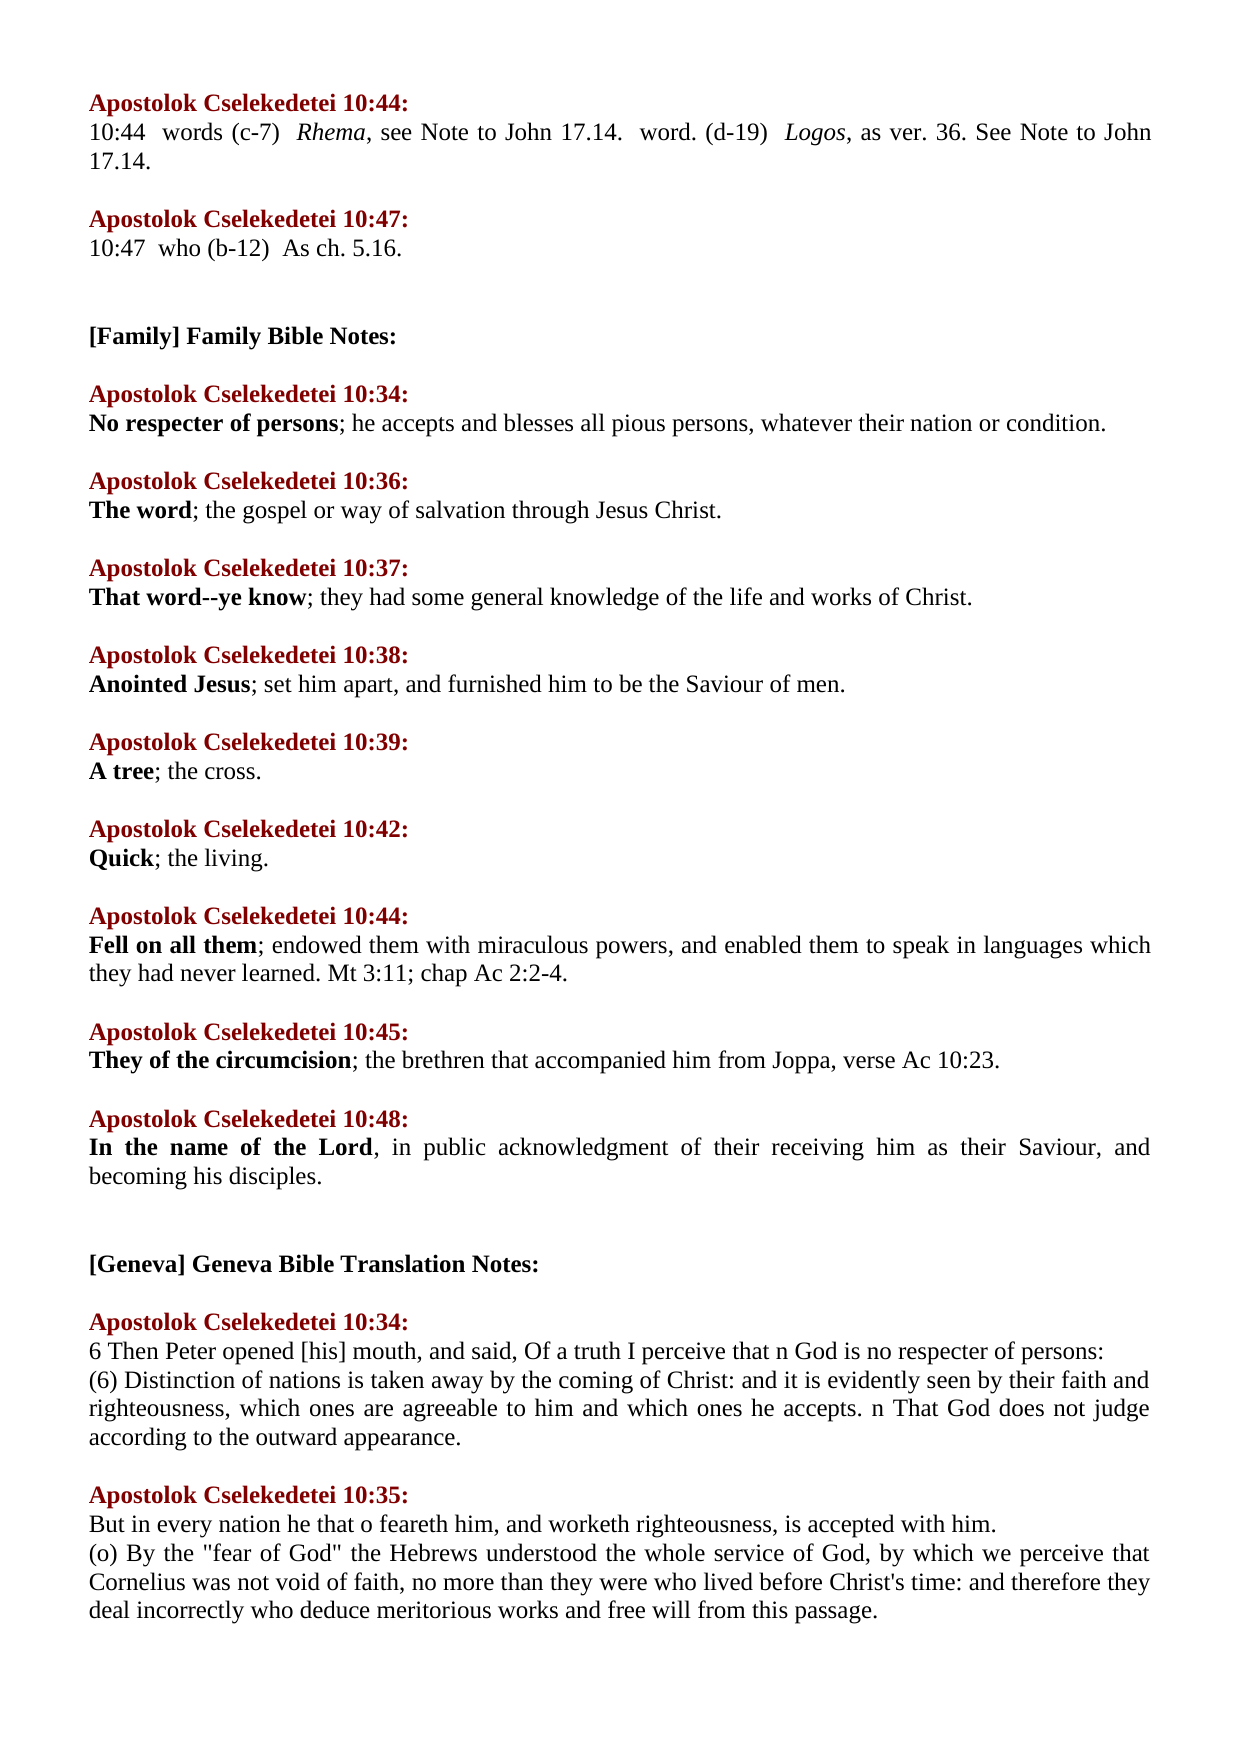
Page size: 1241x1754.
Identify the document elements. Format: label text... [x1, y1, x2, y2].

text 10:44 words (c-7) Rhema, see Note to John 17.14. word. (d-19) Logos, as ver. 36. See Note to John 17.14. [88, 117, 1152, 175]
text Apostolok Cselekedetei 10:44: [88, 901, 1152, 930]
text They of the circumcision; the brethren that accompanied him from Joppa, verse Ac 10:23. [88, 1045, 1152, 1074]
text Apostolok Cselekedetei 10:44: [88, 88, 1152, 117]
text Apostolok Cselekedetei 10:35: [88, 1480, 1152, 1509]
text Apostolok Cselekedetei 10:48: [88, 1104, 1152, 1132]
text Apostolok Cselekedetei 10:36: [88, 466, 1152, 495]
text Apostolok Cselekedetei 10:45: [88, 1017, 1152, 1045]
text Apostolok Cselekedetei 10:34: [88, 1307, 1152, 1336]
text Apostolok Cselekedetei 10:38: [88, 640, 1152, 669]
text 6 Then Peter opened [his] mouth, and said, Of a truth I perceive that n God is no respecter of persons: (6) Distinction of nations is taken away by the coming of Christ: and it is evidently seen by their faith and righteousness, which ones are agreeable to him and which ones he accepts. n That God does not judge according to the outward appearance. [88, 1336, 1152, 1451]
text Apostolok Cselekedetei 10:39: [88, 727, 1152, 756]
text [Geneva] Geneva Bible Translation Notes: [88, 1249, 1152, 1278]
text That word--ye know; they had some general knowledge of the life and works of Christ. [88, 582, 1152, 611]
text A tree; the cross. [88, 756, 1152, 784]
text Fell on all them; endowed them with miraculous powers, and enabled them to speak in languages which they had never learned. Mt 3:11; chap Ac 2:2-4. [88, 930, 1152, 987]
text Quick; the living. [88, 843, 1152, 871]
text Apostolok Cselekedetei 10:42: [88, 814, 1152, 843]
text In the name of the Lord, in public acknowledgment of their receiving him as their Saviour, and becoming his disciples. [88, 1132, 1152, 1190]
text Anointed Jesus; set him apart, and furnished him to be the Saviour of men. [88, 669, 1152, 697]
text [Family] Family Bible Notes: [88, 321, 1152, 349]
text No respecter of persons; he accepts and blesses all pious persons, whatever their nation or condition. [88, 408, 1152, 437]
text Apostolok Cselekedetei 10:37: [88, 553, 1152, 582]
text Apostolok Cselekedetei 10:47: [88, 204, 1152, 233]
text 10:47 who (b-12) As ch. 5.16. [88, 233, 1152, 262]
text But in every nation he that o feareth him, and worketh righteousness, is accepted with him. (o) By the "fear of God" the Hebrews understood the whole service of God, by which we perceive that Cornelius was not void of faith, no more than they were who lived before Christ's time: and therefore they deal incorrectly who deduce meritorious works and free will from this passage. [88, 1509, 1152, 1624]
text Apostolok Cselekedetei 10:34: [88, 379, 1152, 408]
text The word; the gospel or way of salvation through Jesus Christ. [88, 495, 1152, 523]
